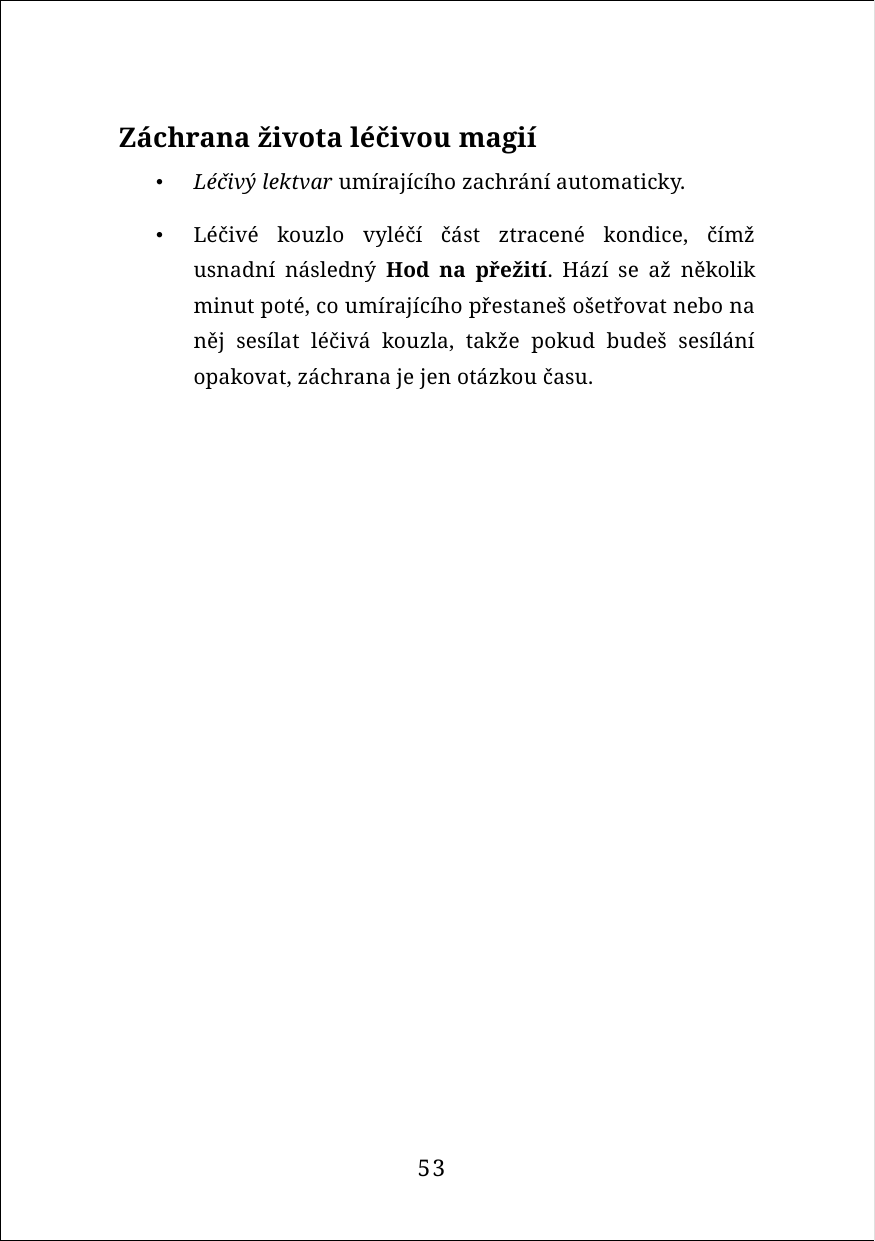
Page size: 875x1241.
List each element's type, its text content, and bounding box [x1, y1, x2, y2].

subtitle Záchrana života léčivou magií [118, 118, 756, 155]
list Léčivé kouzlo vyléčí část ztracené kondice, čímž usnadní následný Hod na přežití. Hází se až několik minut poté, co umírajícího přestaneš ošetřovat nebo na něj sesílat léčivá kouzla, takže pokud budeš sesílání opakovat, záchrana je jen otázkou času. [156, 220, 756, 391]
list Léčivý lektvar umírajícího zachrání automaticky. [156, 167, 756, 195]
